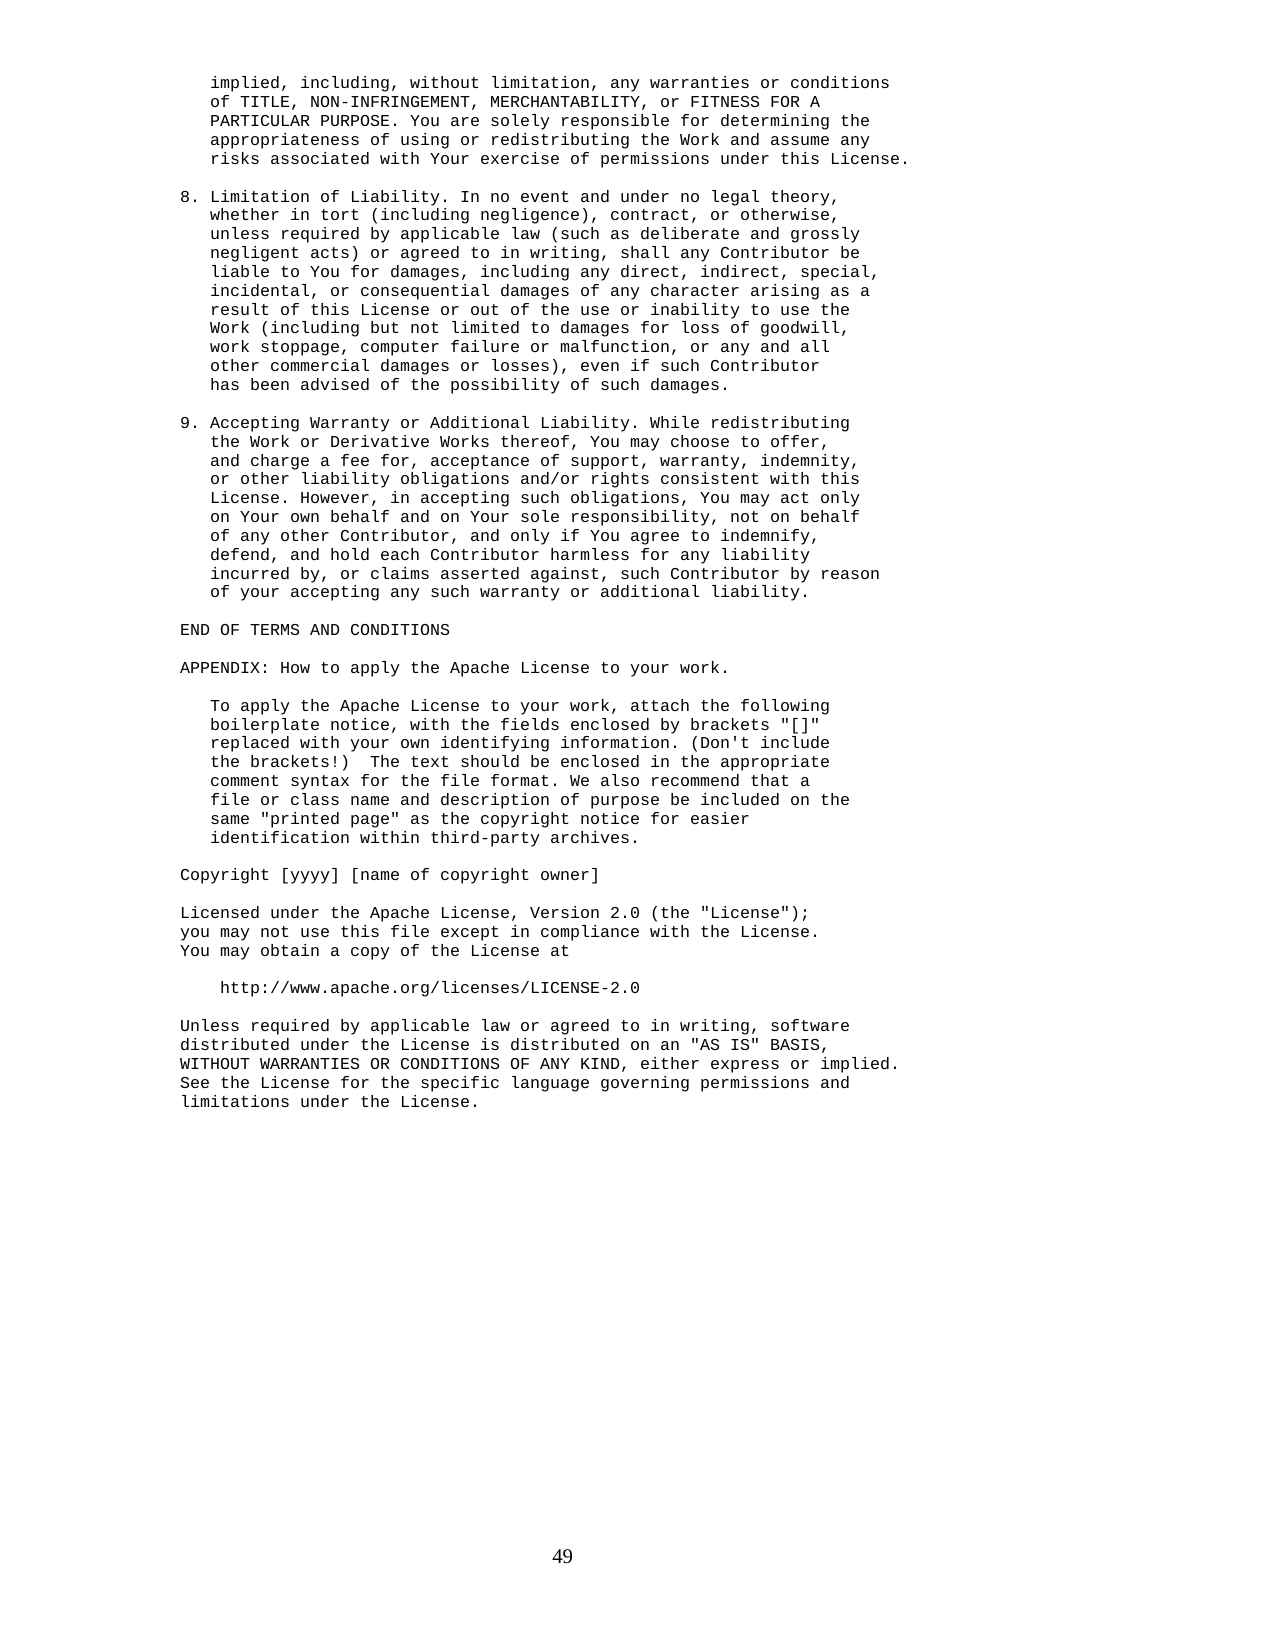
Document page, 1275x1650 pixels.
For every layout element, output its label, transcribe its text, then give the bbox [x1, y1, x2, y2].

text identification within third-party archives. [150, 829, 1200, 848]
text negligent acts) or agreed to in writing, shall any Contributor be [150, 245, 1200, 263]
text and charge a fee for, acceptance of support, warranty, indemnity, [150, 452, 1200, 471]
text on Your own behalf and on Your sole responsibility, not on behalf [150, 509, 1200, 527]
text WITHOUT WARRANTIES OR CONDITIONS OF ANY KIND, either express or implied. [150, 1055, 1200, 1074]
text Licensed under the Apache License, Version 2.0 (the "License"); [150, 904, 1200, 923]
text other commercial damages or losses), even if such Contributor [150, 358, 1200, 377]
text replaced with your own identifying information. (Don't include [150, 735, 1200, 754]
text the Work or Derivative Works thereof, You may choose to offer, [150, 433, 1200, 452]
text Work (including but not limited to damages for loss of goodwill, [150, 320, 1200, 339]
text incidental, or consequential damages of any character arising as a [150, 282, 1200, 301]
text Unless required by applicable law or agreed to in writing, software [150, 1018, 1200, 1037]
text http://www.apache.org/licenses/LICENSE-2.0 [150, 980, 1200, 999]
text whether in tort (including negligence), contract, or otherwise, [150, 207, 1200, 226]
text same "printed page" as the copyright notice for easier [150, 810, 1200, 829]
text limitations under the License. [150, 1093, 1200, 1112]
text result of this License or out of the use or inability to use the [150, 301, 1200, 320]
text the brackets!) The text should be enclosed in the appropriate [150, 754, 1200, 773]
text PARTICULAR PURPOSE. You are solely responsible for determining the [150, 113, 1200, 132]
text risks associated with Your exercise of permissions under this License. [150, 150, 1200, 169]
text file or class name and description of purpose be included on the [150, 791, 1200, 810]
text or other liability obligations and/or rights consistent with this [150, 471, 1200, 490]
text See the License for the specific language governing permissions and [150, 1074, 1200, 1093]
text defend, and hold each Contributor harmless for any liability [150, 546, 1200, 565]
text work stoppage, computer failure or malfunction, or any and all [150, 339, 1200, 358]
text appropriateness of using or redistributing the Work and assume any [150, 132, 1200, 150]
text unless required by applicable law (such as deliberate and grossly [150, 226, 1200, 245]
text has been advised of the possibility of such damages. [150, 377, 1200, 396]
text You may obtain a copy of the License at [150, 942, 1200, 961]
text License. However, in accepting such obligations, You may act only [150, 490, 1200, 509]
text Copyright [yyyy] [name of copyright owner] [150, 867, 1200, 886]
text To apply the Apache License to your work, attach the following [150, 697, 1200, 716]
text liable to You for damages, including any direct, indirect, special, [150, 263, 1200, 282]
text 8. Limitation of Liability. In no event and under no legal theory, [150, 188, 1200, 207]
text you may not use this file except in compliance with the License. [150, 923, 1200, 942]
text APPENDIX: How to apply the Apache License to your work. [150, 659, 1200, 678]
text END OF TERMS AND CONDITIONS [150, 622, 1200, 641]
text of your accepting any such warranty or additional liability. [150, 584, 1200, 603]
text incurred by, or claims asserted against, such Contributor by reason [150, 565, 1200, 584]
text of any other Contributor, and only if You agree to indemnify, [150, 527, 1200, 546]
text boilerplate notice, with the fields enclosed by brackets "[]" [150, 716, 1200, 735]
text comment syntax for the file format. We also recommend that a [150, 773, 1200, 791]
text distributed under the License is distributed on an "AS IS" BASIS, [150, 1037, 1200, 1055]
text of TITLE, NON-INFRINGEMENT, MERCHANTABILITY, or FITNESS FOR A [150, 94, 1200, 113]
text 9. Accepting Warranty or Additional Liability. While redistributing [150, 414, 1200, 433]
text implied, including, without limitation, any warranties or conditions [150, 75, 1200, 94]
